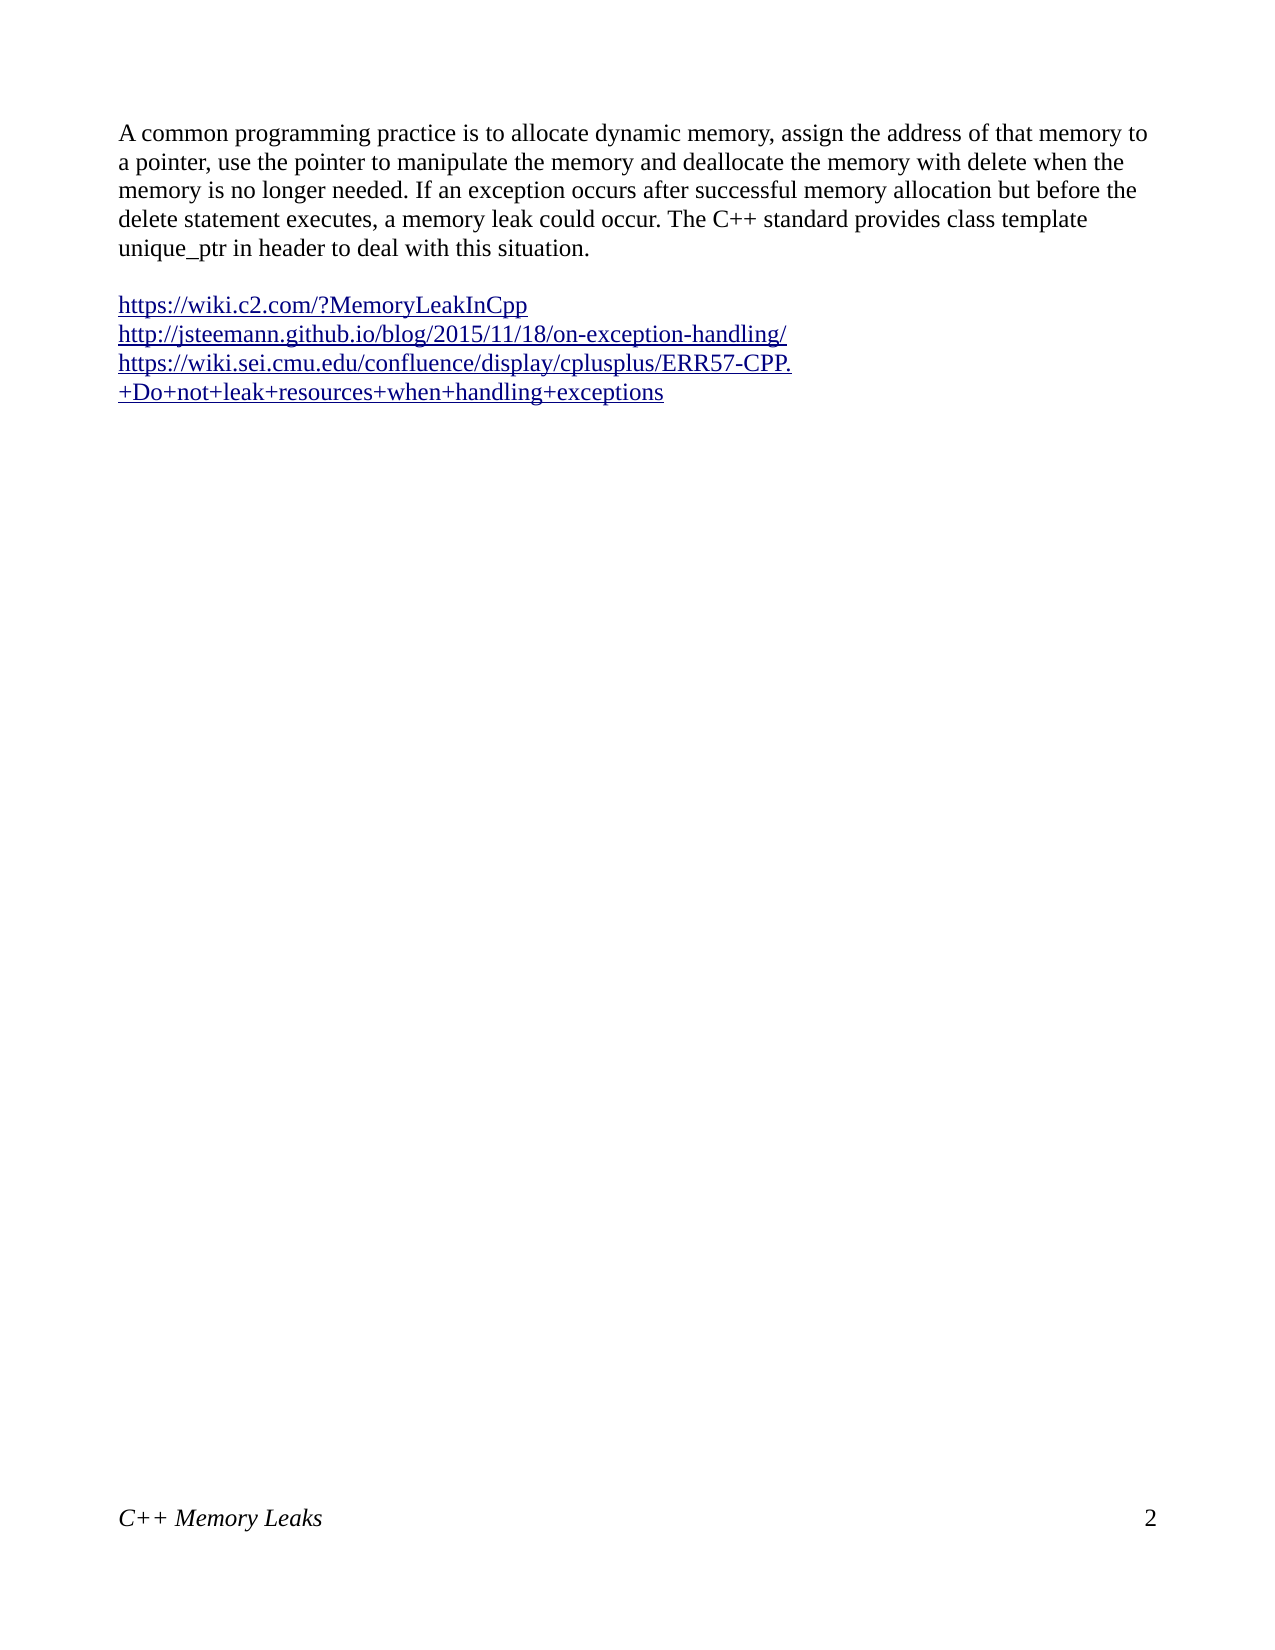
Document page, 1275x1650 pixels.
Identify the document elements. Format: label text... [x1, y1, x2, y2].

text http://jsteemann.github.io/blog/2015/11/18/on-exception-handling/ [118, 319, 1157, 348]
text https://wiki.c2.com/?MemoryLeakInCpp [118, 291, 1157, 319]
text A common programming practice is to allocate dynamic memory, assign the address of that memory to a pointer, use the pointer to manipulate the memory and deallocate the memory with delete when the memory is no longer needed. If an exception occurs after successful memory allocation but before the delete statement executes, a memory leak could occur. The C++ standard provides class template unique_ptr in header to deal with this situation. [118, 118, 1157, 262]
text https://wiki.sei.cmu.edu/confluence/display/cplusplus/ERR57-CPP.+Do+not+leak+resources+when+handling+exceptions [118, 348, 1157, 406]
